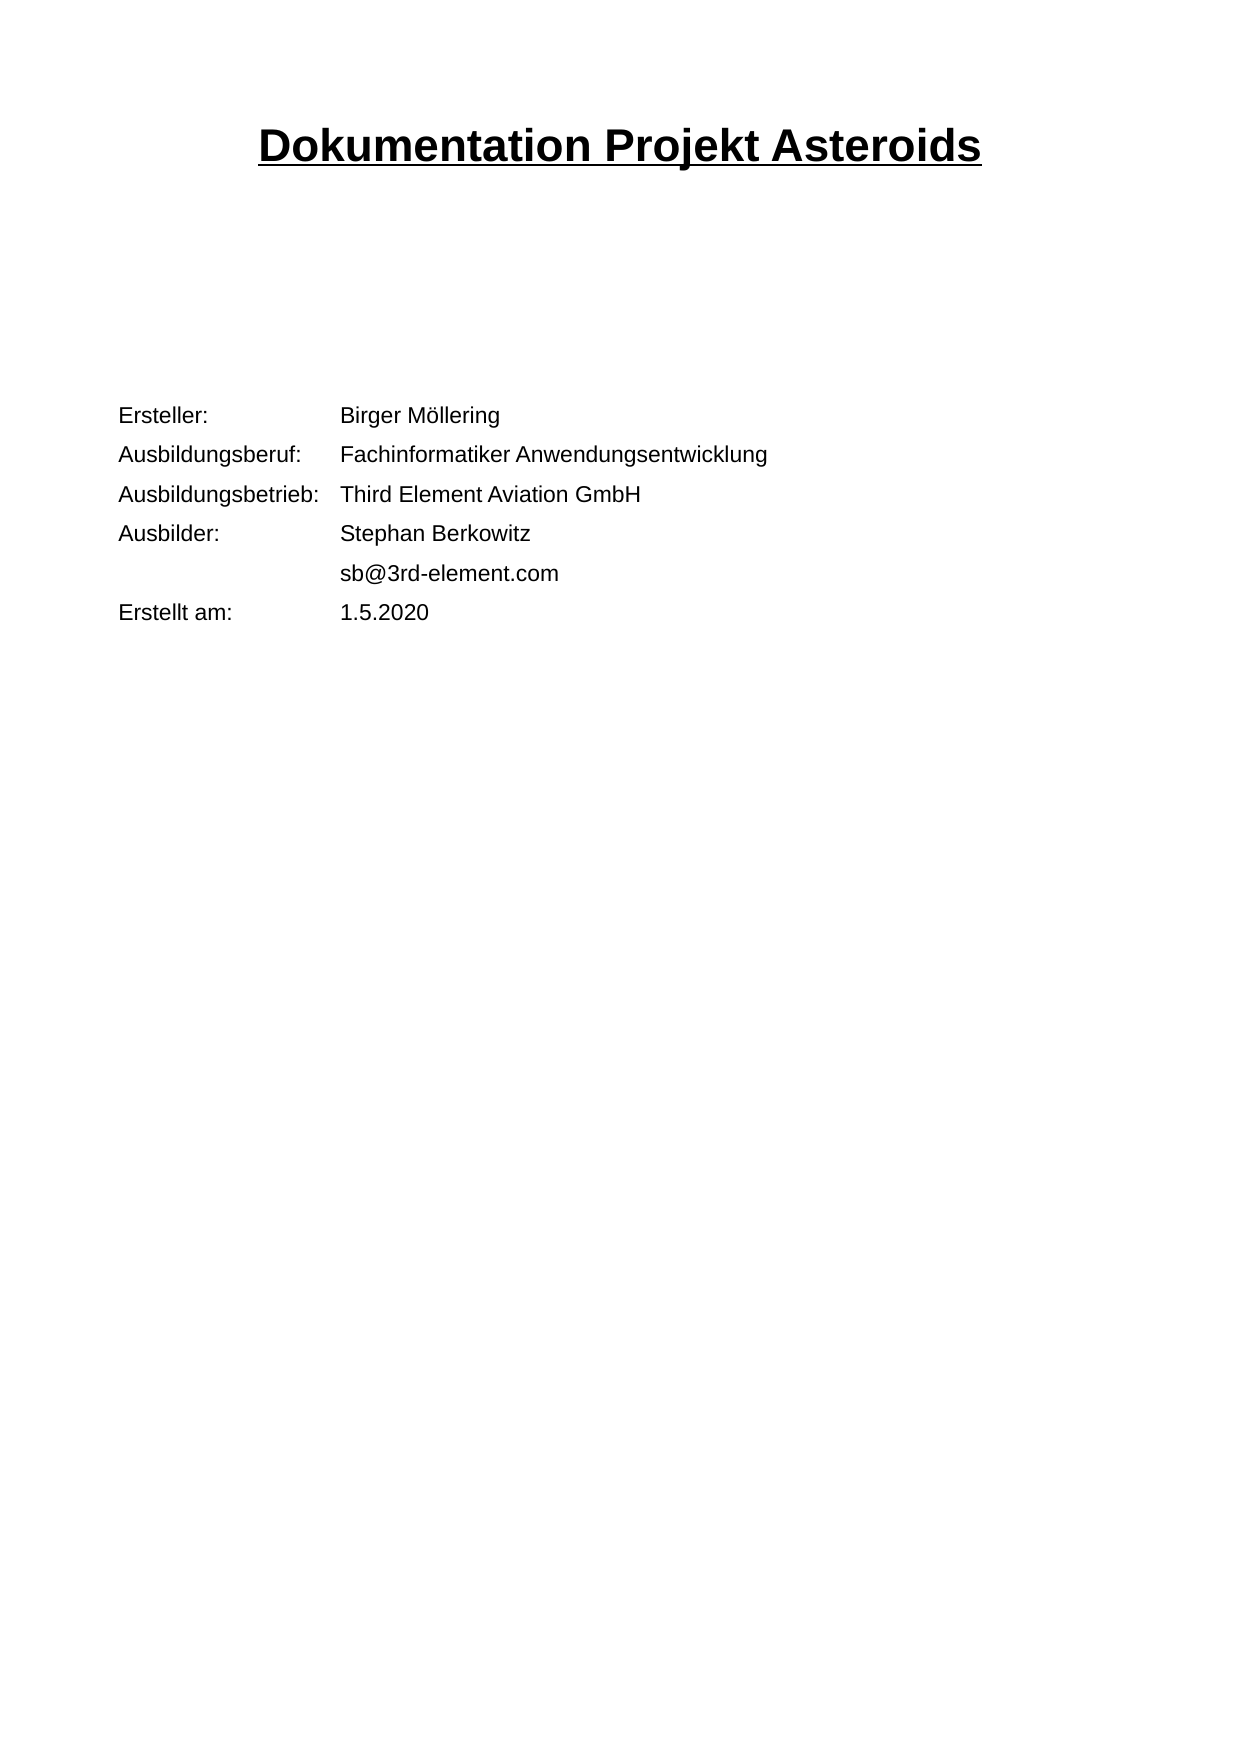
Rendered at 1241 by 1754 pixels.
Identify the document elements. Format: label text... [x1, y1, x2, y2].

text Ausbildungsbetrieb: Third Element Aviation GmbH [118, 481, 1122, 507]
text sb@3rd-element.com [118, 560, 1122, 586]
text Ausbilder: Stephan Berkowitz [118, 520, 1122, 547]
text Dokumentation Projekt Asteroids [118, 118, 1122, 171]
text Ersteller: Birger Möllering [118, 402, 1122, 428]
text Ausbildungsberuf: Fachinformatiker Anwendungsentwicklung [118, 441, 1122, 468]
text Erstellt am: 1.5.2020 [118, 599, 1122, 626]
